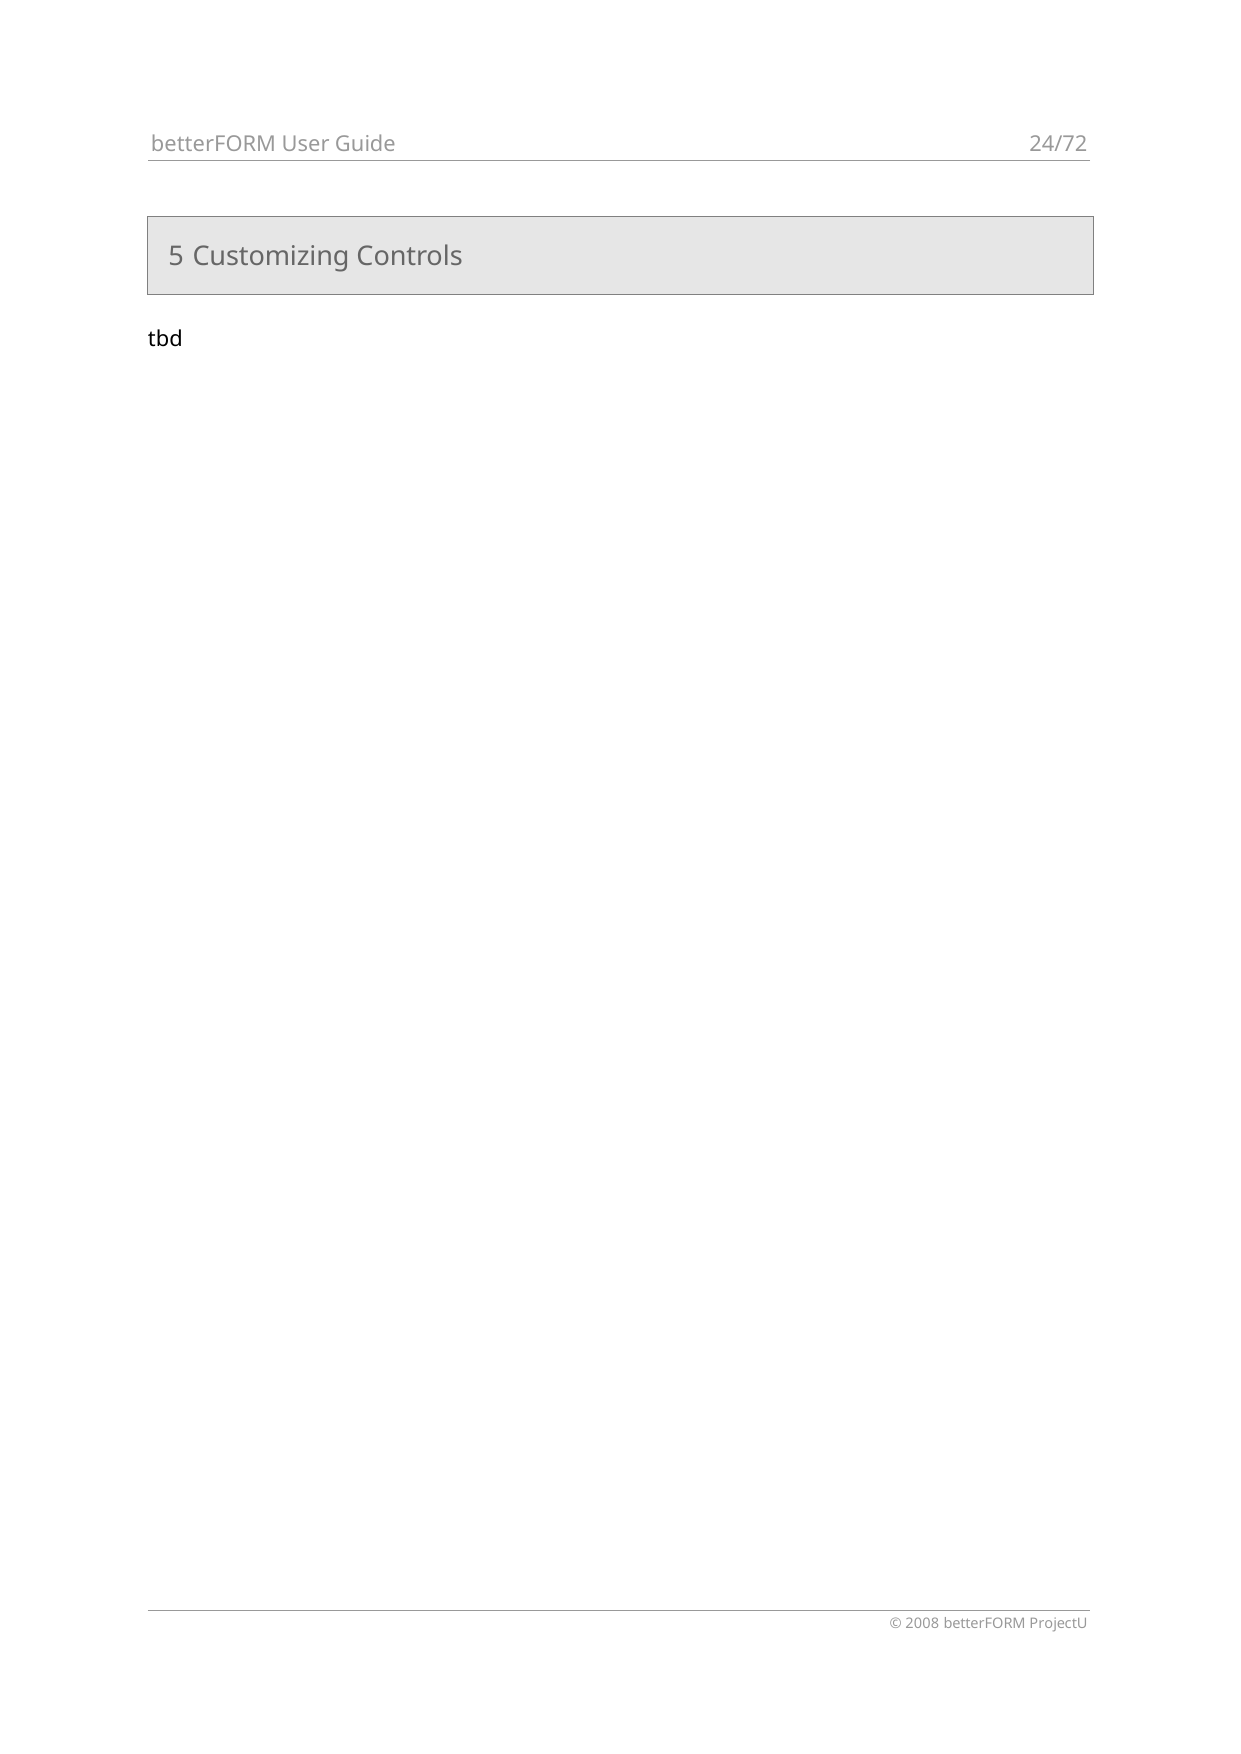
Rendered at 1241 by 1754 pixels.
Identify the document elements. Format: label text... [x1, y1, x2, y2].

subtitle Customizing Controls [148, 217, 1093, 294]
text tbd [148, 323, 1090, 353]
